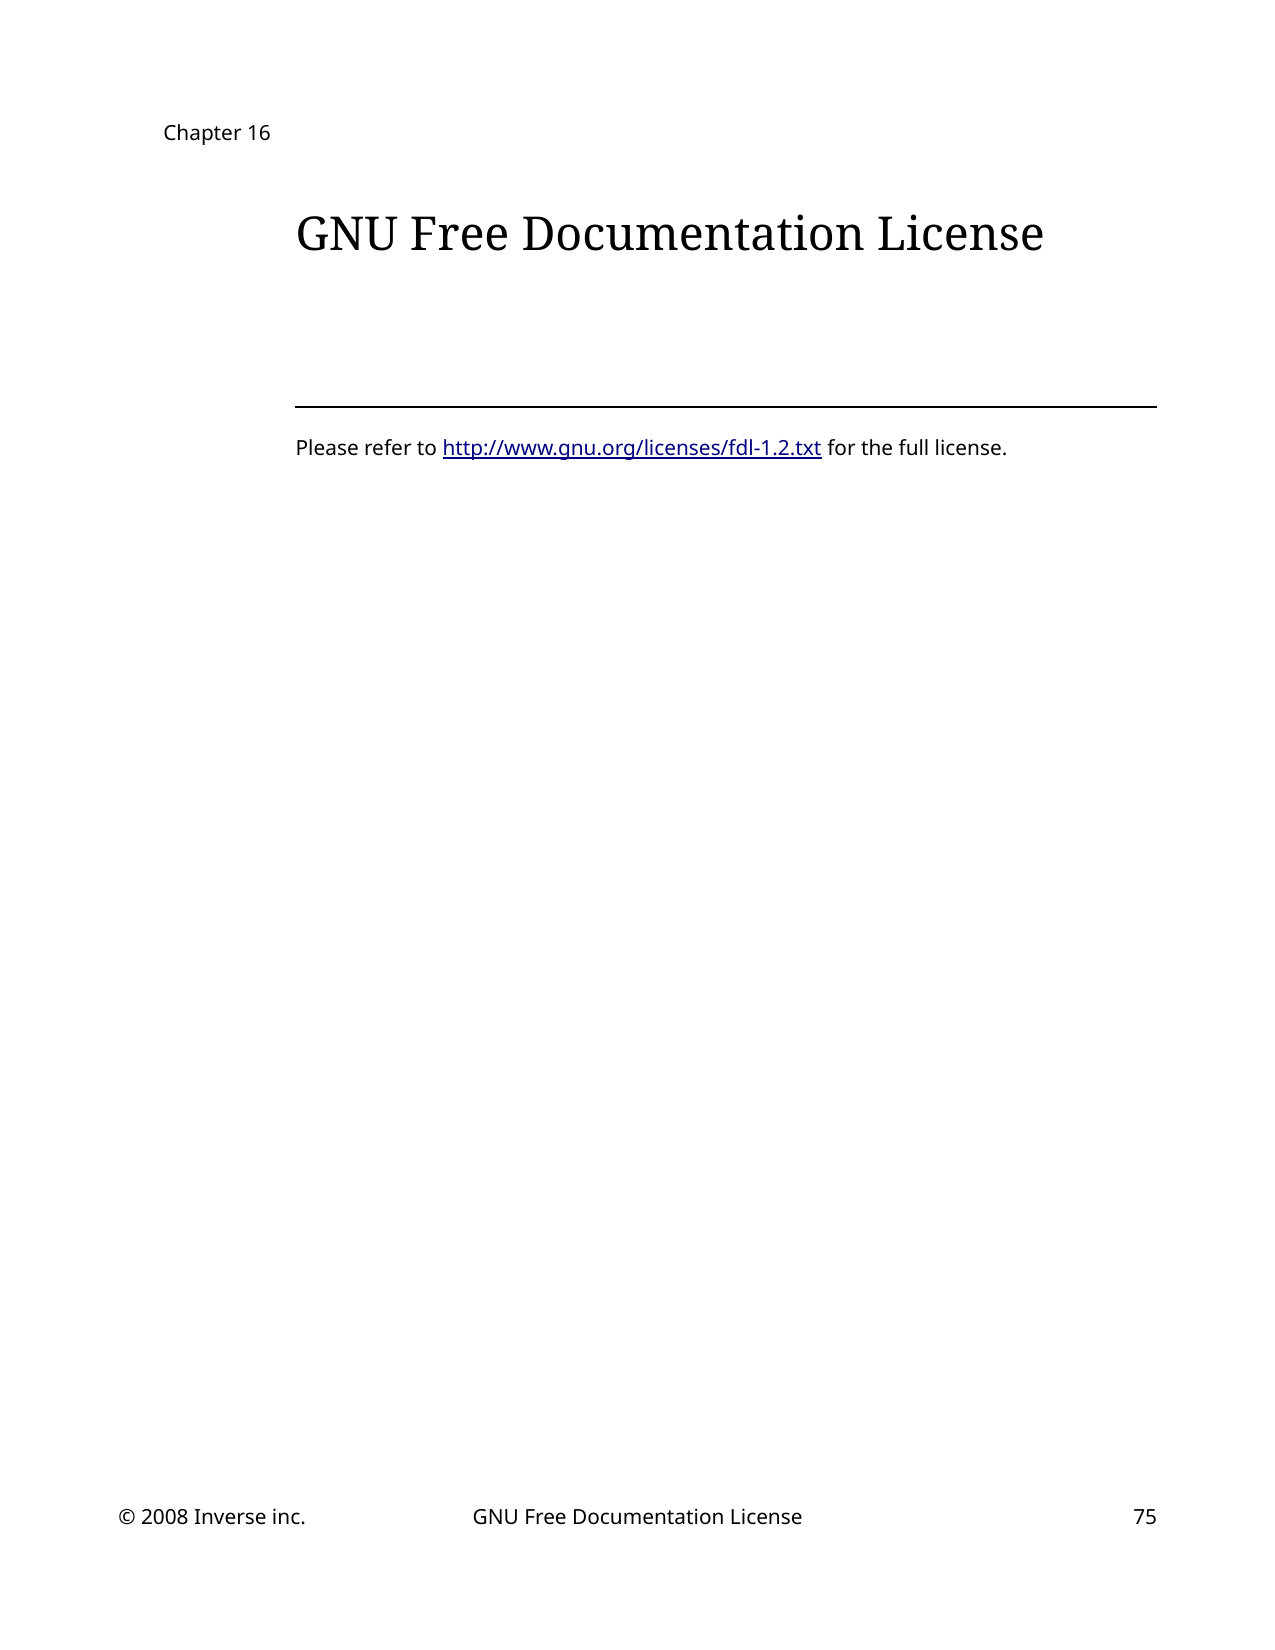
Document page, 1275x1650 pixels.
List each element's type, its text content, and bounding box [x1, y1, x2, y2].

text Please refer to http://www.gnu.org/licenses/fdl-1.2.txt for the full license. [295, 433, 1157, 461]
subtitle GNU Free Documentation License [295, 201, 1157, 406]
